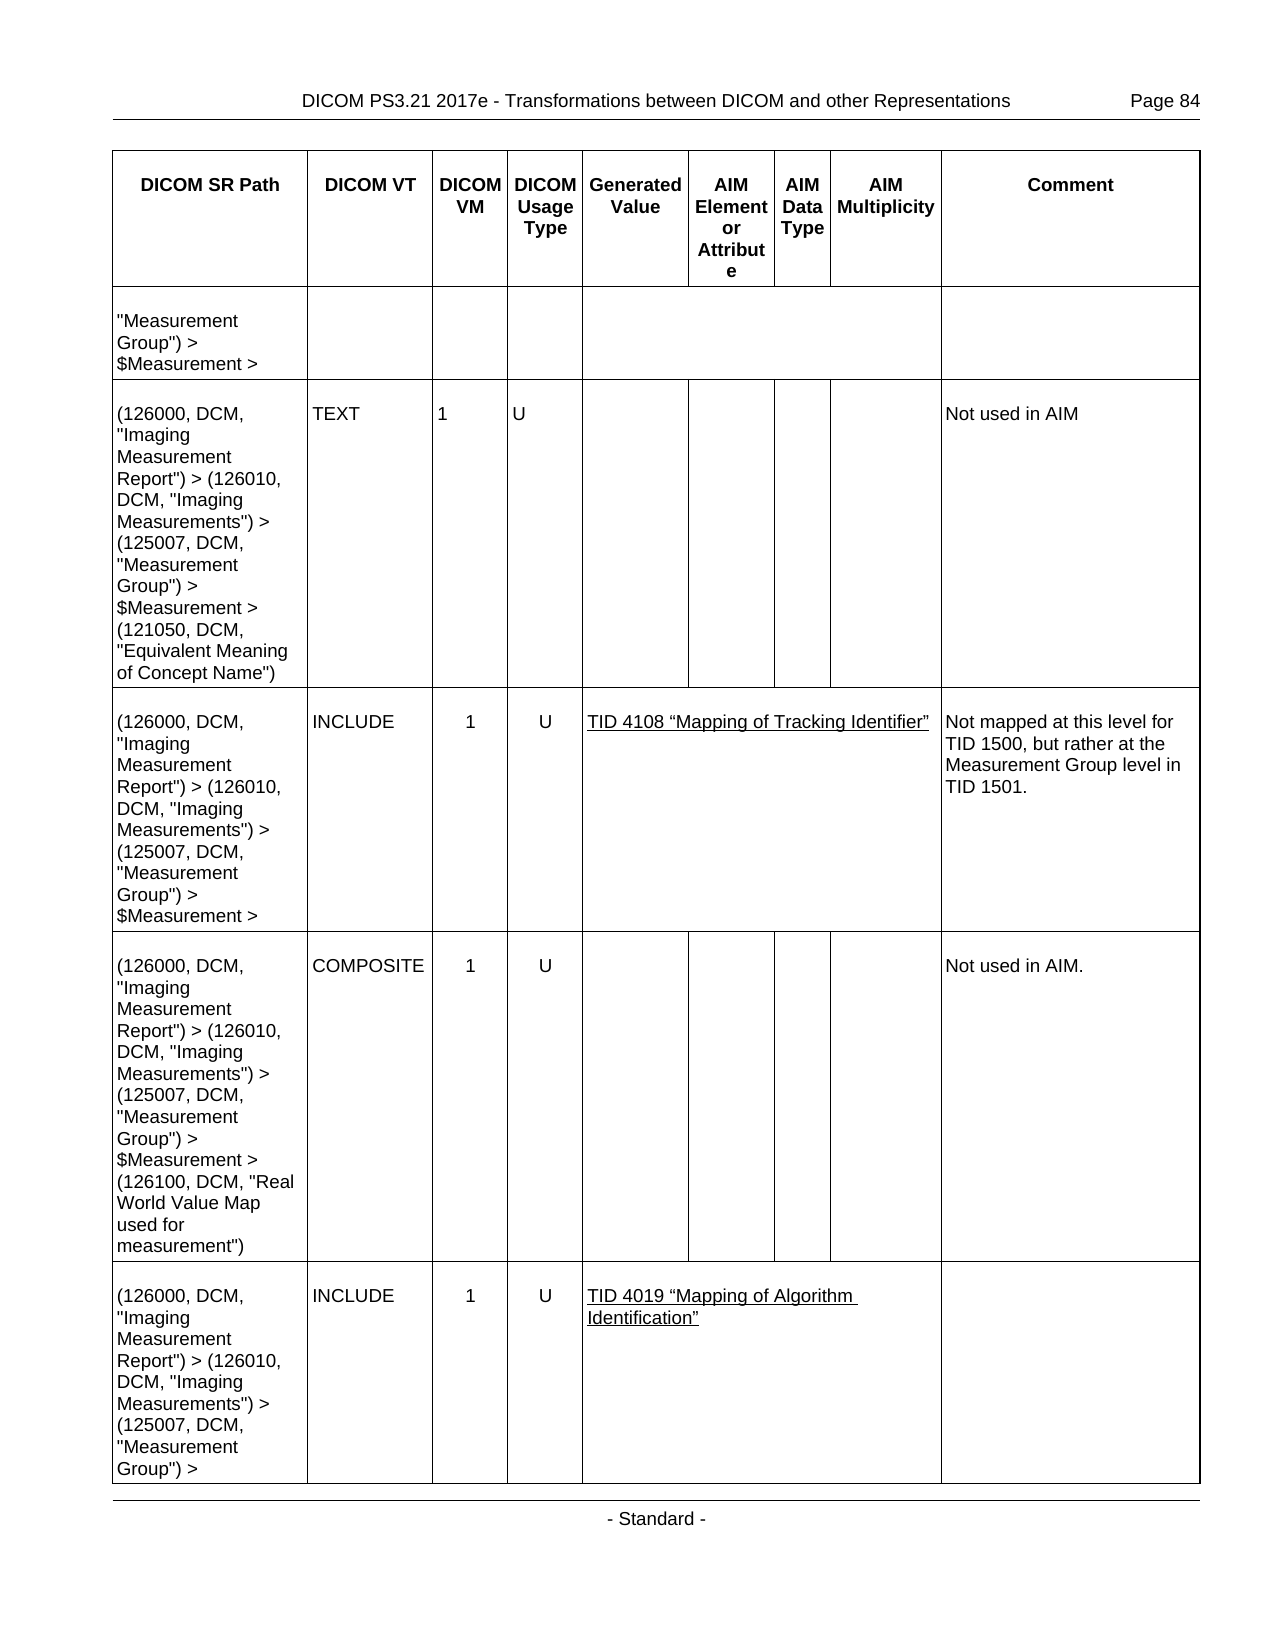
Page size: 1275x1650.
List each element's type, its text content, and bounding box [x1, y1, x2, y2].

table_cell INCLUDE [308, 688, 432, 931]
table_cell TID 4019 “Mapping of Algorithm Identification” [583, 1262, 941, 1483]
table_cell "Measurement Group") > $Measurement > [113, 287, 307, 379]
table_header Comment [942, 151, 1199, 286]
table_cell U [508, 688, 582, 931]
table_cell [583, 287, 941, 379]
table_cell [942, 1262, 1199, 1483]
table_cell [583, 380, 688, 687]
table_cell [775, 380, 830, 687]
table_header DICOM SR Path [113, 151, 307, 286]
table_cell [942, 287, 1199, 379]
table_header DICOM VT [308, 151, 432, 286]
table_header DICOM VM [433, 151, 507, 286]
table_cell [689, 380, 774, 687]
table_cell COMPOSITE [308, 932, 432, 1261]
table_cell [775, 932, 830, 1261]
table_cell [308, 287, 432, 379]
table_cell TEXT [308, 380, 432, 687]
table_cell 1 [433, 932, 507, 1261]
table_cell [508, 287, 582, 379]
table_cell Not used in AIM [942, 380, 1199, 687]
table_cell (126000, DCM, "Imaging Measurement Report") > (126010, DCM, "Imaging Measurements") > (125007, DCM, "Measurement Group") > [113, 1262, 307, 1483]
table_cell (126000, DCM, "Imaging Measurement Report") > (126010, DCM, "Imaging Measurements") > (125007, DCM, "Measurement Group") > $Measurement > (121050, DCM, "Equivalent Meaning of Concept Name") [113, 380, 307, 687]
table_cell INCLUDE [308, 1262, 432, 1483]
table_cell [689, 932, 774, 1261]
table_cell [831, 932, 941, 1261]
table_cell 1 [433, 688, 507, 931]
table_cell (126000, DCM, "Imaging Measurement Report") > (126010, DCM, "Imaging Measurements") > (125007, DCM, "Measurement Group") > $Measurement > (126100, DCM, "Real World Value Map used for measurement") [113, 932, 307, 1261]
table_cell Not mapped at this level for TID 1500, but rather at the Measurement Group level in TID 1501. [942, 688, 1199, 931]
table_cell [433, 287, 507, 379]
table_cell 1 [433, 1262, 507, 1483]
table_cell 1 [433, 380, 507, 687]
table_cell (126000, DCM, "Imaging Measurement Report") > (126010, DCM, "Imaging Measurements") > (125007, DCM, "Measurement Group") > $Measurement > [113, 688, 307, 931]
table_cell TID 4108 “Mapping of Tracking Identifier” [583, 688, 941, 931]
table_cell [583, 932, 688, 1261]
table_cell U [508, 380, 582, 687]
table_cell Not used in AIM. [942, 932, 1199, 1261]
table_cell [831, 380, 941, 687]
table_cell U [508, 932, 582, 1261]
table_header AIM Element or Attribute [689, 151, 774, 286]
table_header AIM Data Type [775, 151, 830, 286]
table_header Generated Value [583, 151, 688, 286]
table_header DICOM Usage Type [508, 151, 582, 286]
table_cell U [508, 1262, 582, 1483]
table_header AIM Multiplicity [831, 151, 941, 286]
